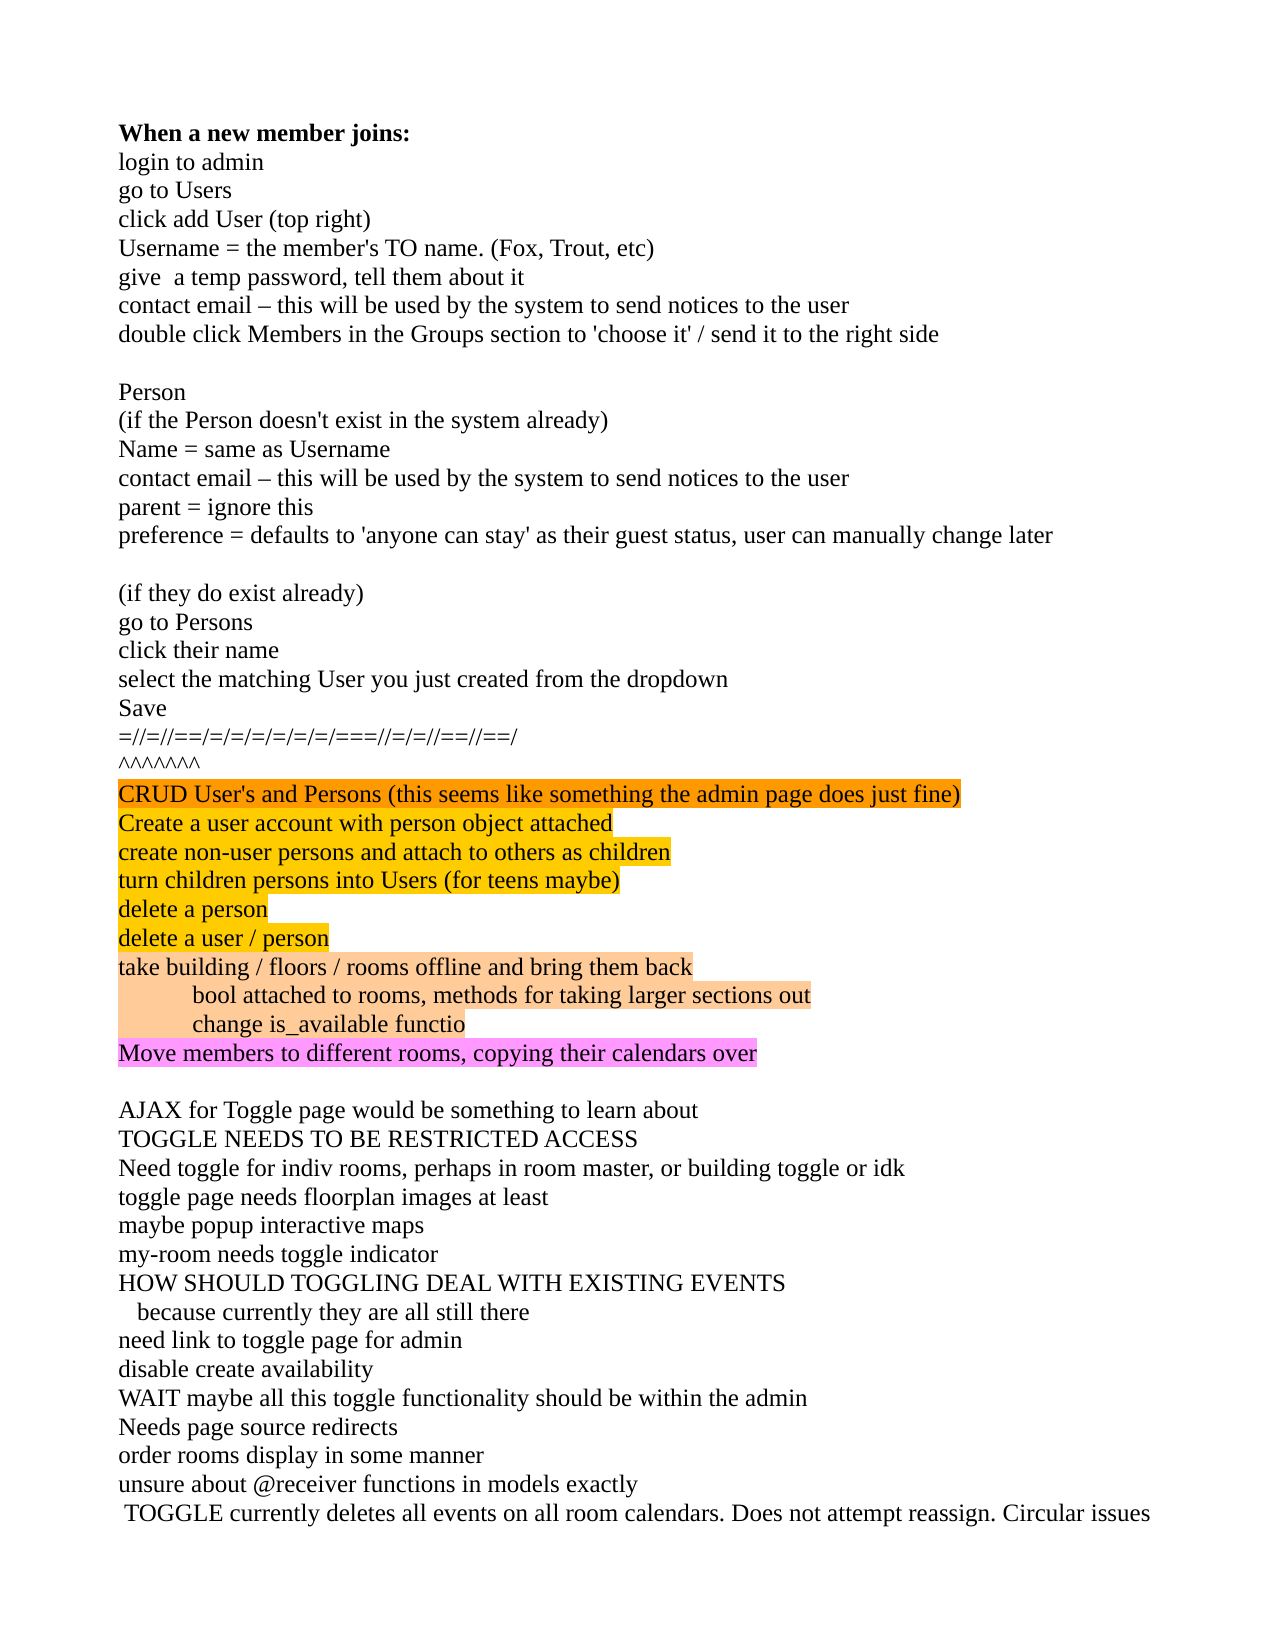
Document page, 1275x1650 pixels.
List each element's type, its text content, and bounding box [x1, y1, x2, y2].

text give a temp password, tell them about it [118, 262, 1157, 291]
text TOGGLE NEEDS TO BE RESTRICTED ACCESS [118, 1124, 1157, 1153]
text bool attached to rooms, methods for taking larger sections out [118, 981, 1157, 1009]
text delete a person [118, 894, 1157, 923]
text maybe popup interactive maps [118, 1211, 1157, 1239]
text Create a user account with person object attached [118, 808, 1157, 837]
text =//=//==/=/=/=/=/=/=/===//=/=//==//==/ [118, 722, 1157, 751]
text delete a user / person [118, 923, 1157, 952]
text preference = defaults to 'anyone can stay' as their guest status, user can manually change later [118, 521, 1157, 549]
text When a new member joins: [118, 118, 1157, 147]
text Need toggle for indiv rooms, perhaps in room master, or building toggle or idk [118, 1153, 1157, 1182]
text (if they do exist already) [118, 578, 1157, 607]
text because currently they are all still there [118, 1297, 1157, 1326]
text AJAX for Toggle page would be something to learn about [118, 1096, 1157, 1124]
text change is_available functio [118, 1009, 1157, 1038]
text my-room needs toggle indicator [118, 1239, 1157, 1268]
text turn children persons into Users (for teens maybe) [118, 866, 1157, 894]
text Name = same as Username [118, 434, 1157, 463]
text contact email – this will be used by the system to send notices to the user [118, 463, 1157, 492]
text login to admin [118, 147, 1157, 176]
text order rooms display in some manner [118, 1441, 1157, 1469]
text TOGGLE currently deletes all events on all room calendars. Does not attempt reassign. Circular issues [118, 1498, 1157, 1527]
text parent = ignore this [118, 492, 1157, 521]
text unsure about @receiver functions in models exactly [118, 1469, 1157, 1498]
text take building / floors / rooms offline and bring them back [118, 952, 1157, 981]
text double click Members in the Groups section to 'choose it' / send it to the right side [118, 319, 1157, 348]
text click add User (top right) [118, 204, 1157, 233]
text go to Persons [118, 607, 1157, 636]
text go to Users [118, 176, 1157, 204]
text toggle page needs floorplan images at least [118, 1182, 1157, 1211]
text disable create availability [118, 1354, 1157, 1383]
text need link to toggle page for admin [118, 1326, 1157, 1354]
text Person [118, 377, 1157, 406]
text Needs page source redirects [118, 1412, 1157, 1441]
text CRUD User's and Persons (this seems like something the admin page does just fine) [118, 779, 1157, 808]
text click their name [118, 636, 1157, 664]
text create non-user persons and attach to others as children [118, 837, 1157, 866]
text Username = the member's TO name. (Fox, Trout, etc) [118, 233, 1157, 262]
text contact email – this will be used by the system to send notices to the user [118, 291, 1157, 319]
text WAIT maybe all this toggle functionality should be within the admin [118, 1383, 1157, 1412]
text Save [118, 693, 1157, 722]
text select the matching User you just created from the dropdown [118, 664, 1157, 693]
text Move members to different rooms, copying their calendars over [118, 1038, 1157, 1067]
text HOW SHOULD TOGGLING DEAL WITH EXISTING EVENTS [118, 1268, 1157, 1297]
text ^^^^^^^ [118, 751, 1157, 779]
text (if the Person doesn't exist in the system already) [118, 406, 1157, 434]
